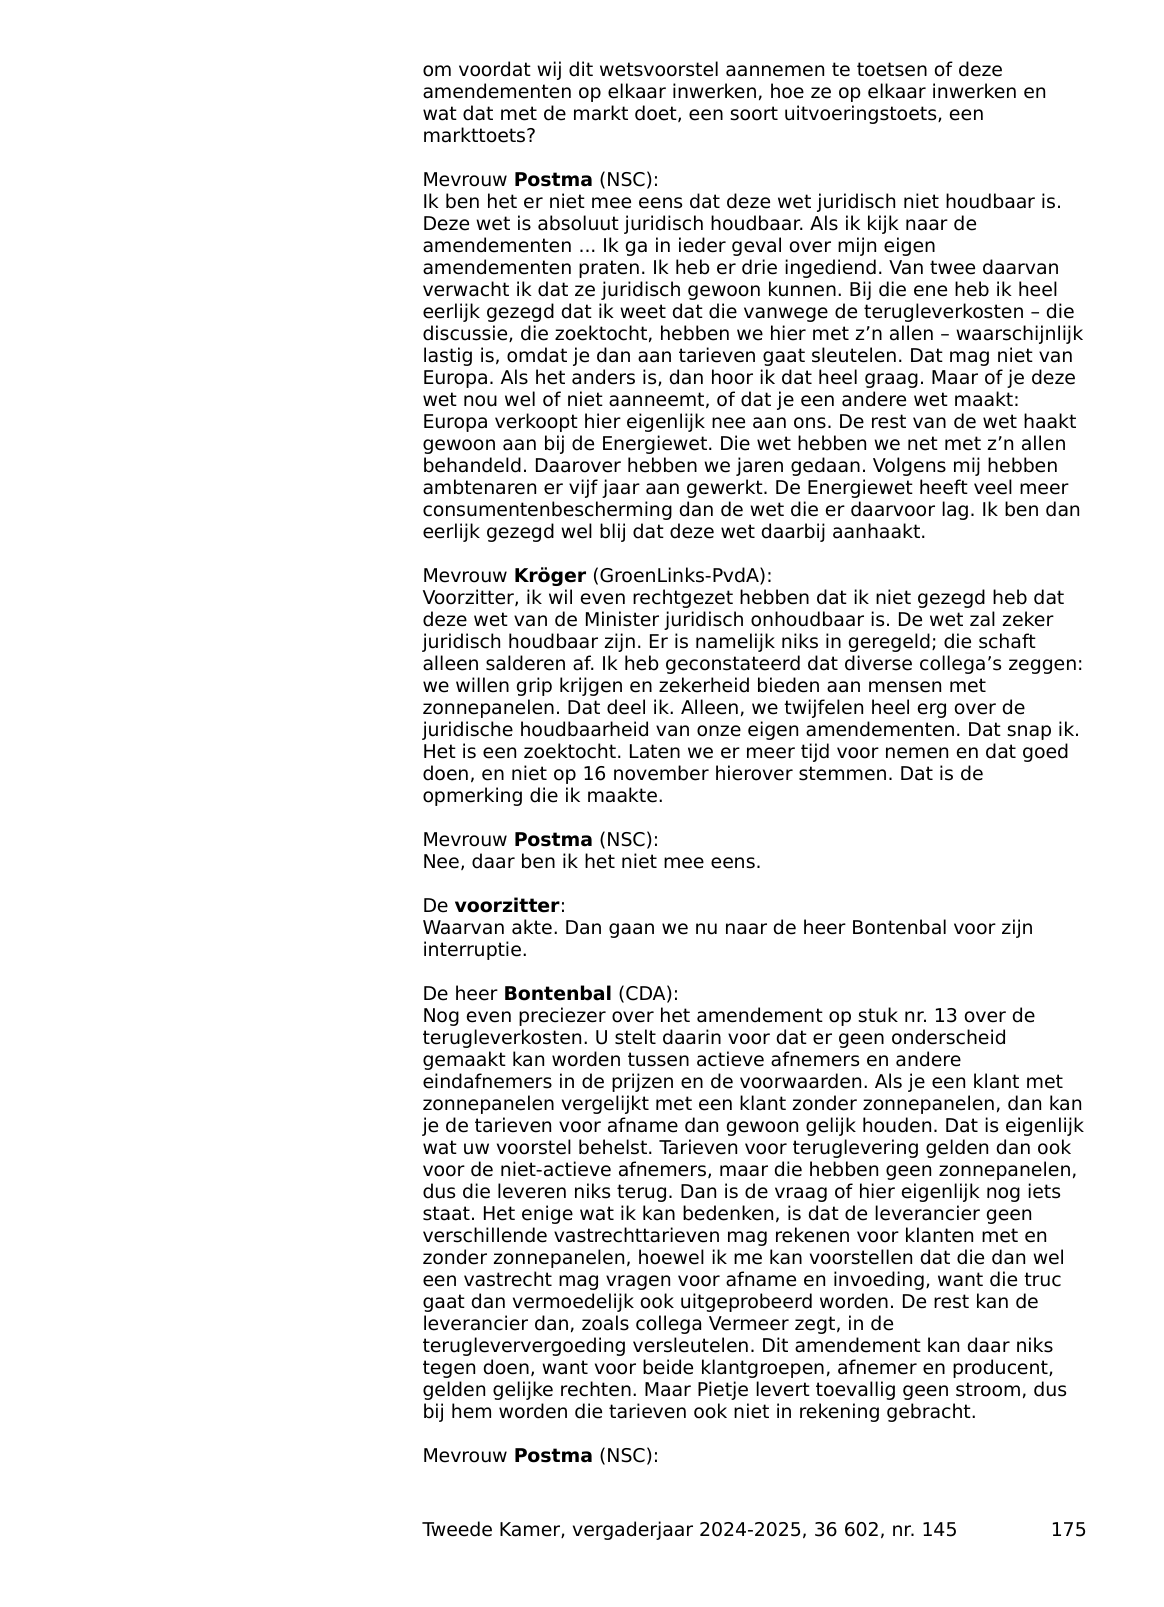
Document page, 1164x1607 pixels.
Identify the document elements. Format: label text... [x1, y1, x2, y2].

text om voordat wij dit wetsvoorstel aannemen te toetsen of deze amendementen op elkaar inwerken, hoe ze op elkaar inwerken en wat dat met de markt doet, een soort uitvoeringstoets, een markttoets? [422, 59, 1087, 147]
text Mevrouw Postma (NSC): [422, 1445, 1087, 1467]
text Voorzitter, ik wil even rechtgezet hebben dat ik niet gezegd heb dat deze wet van de Minister juridisch onhoudbaar is. De wet zal zeker juridisch houdbaar zijn. Er is namelijk niks in geregeld; die schaft alleen salderen af. Ik heb geconstateerd dat diverse collega’s zeggen: we willen grip krijgen en zekerheid bieden aan mensen met zonnepanelen. Dat deel ik. Alleen, we twijfelen heel erg over de juridische houdbaarheid van onze eigen amendementen. Dat snap ik. Het is een zoektocht. Laten we er meer tijd voor nemen en dat goed doen, en niet op 16 november hierover stemmen. Dat is de opmerking die ik maakte. [422, 587, 1087, 807]
text Waarvan akte. Dan gaan we nu naar de heer Bontenbal voor zijn interruptie. [422, 917, 1087, 961]
text Ik ben het er niet mee eens dat deze wet juridisch niet houdbaar is. Deze wet is absoluut juridisch houdbaar. Als ik kijk naar de amendementen ... Ik ga in ieder geval over mijn eigen amendementen praten. Ik heb er drie ingediend. Van twee daarvan verwacht ik dat ze juridisch gewoon kunnen. Bij die ene heb ik heel eerlijk gezegd dat ik weet dat die vanwege de terugleverkosten – die discussie, die zoektocht, hebben we hier met z’n allen – waarschijnlijk lastig is, omdat je dan aan tarieven gaat sleutelen. Dat mag niet van Europa. Als het anders is, dan hoor ik dat heel graag. Maar of je deze wet nou wel of niet aanneemt, of dat je een andere wet maakt: Europa verkoopt hier eigenlijk nee aan ons. De rest van de wet haakt gewoon aan bij de Energiewet. Die wet hebben we net met z’n allen behandeld. Daarover hebben we jaren gedaan. Volgens mij hebben ambtenaren er vijf jaar aan gewerkt. De Energiewet heeft veel meer consumentenbescherming dan de wet die er daarvoor lag. Ik ben dan eerlijk gezegd wel blij dat deze wet daarbij aanhaakt. [422, 191, 1087, 543]
text Mevrouw Postma (NSC): [422, 169, 1087, 191]
text De heer Bontenbal (CDA): [422, 983, 1087, 1005]
text De voorzitter: [422, 895, 1087, 917]
text Nee, daar ben ik het niet mee eens. [422, 851, 1087, 873]
text Nog even preciezer over het amendement op stuk nr. 13 over de terugleverkosten. U stelt daarin voor dat er geen onderscheid gemaakt kan worden tussen actieve afnemers en andere eindafnemers in de prijzen en de voorwaarden. Als je een klant met zonnepanelen vergelijkt met een klant zonder zonnepanelen, dan kan je de tarieven voor afname dan gewoon gelijk houden. Dat is eigenlijk wat uw voorstel behelst. Tarieven voor teruglevering gelden dan ook voor de niet-actieve afnemers, maar die hebben geen zonnepanelen, dus die leveren niks terug. Dan is de vraag of hier eigenlijk nog iets staat. Het enige wat ik kan bedenken, is dat de leverancier geen verschillende vastrechttarieven mag rekenen voor klanten met en zonder zonnepanelen, hoewel ik me kan voorstellen dat die dan wel een vastrecht mag vragen voor afname en invoeding, want die truc gaat dan vermoedelijk ook uitgeprobeerd worden. De rest kan de leverancier dan, zoals collega Vermeer zegt, in de terugleververgoeding versleutelen. Dit amendement kan daar niks tegen doen, want voor beide klantgroepen, afnemer en producent, gelden gelijke rechten. Maar Pietje levert toevallig geen stroom, dus bij hem worden die tarieven ook niet in rekening gebracht. [422, 1005, 1087, 1423]
text Mevrouw Postma (NSC): [422, 829, 1087, 851]
text Mevrouw Kröger (GroenLinks-PvdA): [422, 565, 1087, 587]
